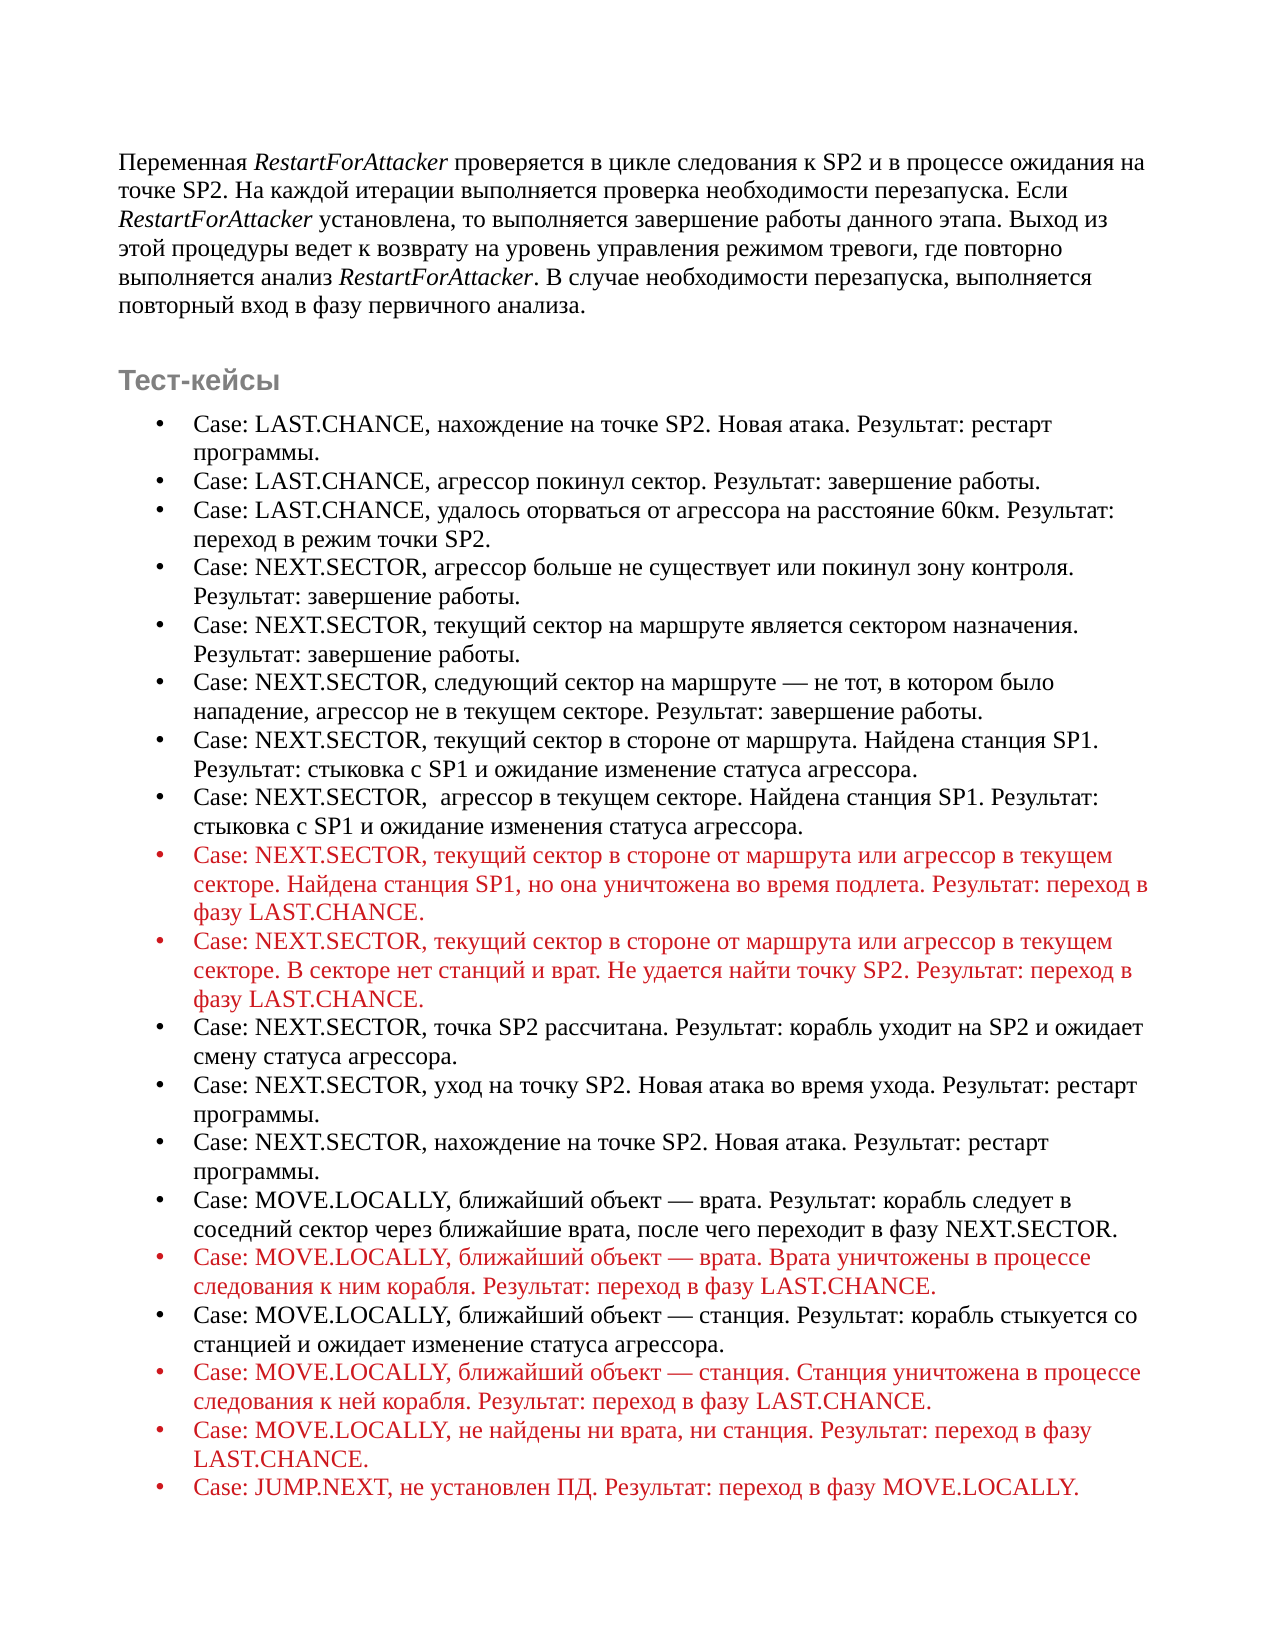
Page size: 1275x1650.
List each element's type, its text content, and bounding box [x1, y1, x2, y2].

list Case: NEXT.SECTOR, агрессор в текущем секторе. Найдена станция SP1. Результат: стыковка с SP1 и ожидание изменения статуса агрессора. [156, 782, 1157, 840]
list Case: JUMP.NEXT, не установлен ПД. Результат: переход в фазу MOVE.LOCALLY. [156, 1472, 1157, 1501]
list Case: NEXT.SECTOR, текущий сектор в стороне от маршрута или агрессор в текущем секторе. Найдена станция SP1, но она уничтожена во время подлета. Результат: переход в фазу LAST.CHANCE. [156, 840, 1157, 926]
list Case: MOVE.LOCALLY, не найдены ни врата, ни станция. Результат: переход в фазу LAST.CHANCE. [156, 1415, 1157, 1472]
list Case: NEXT.SECTOR, нахождение на точке SP2. Новая атака. Результат: рестарт программы. [156, 1127, 1157, 1185]
subtitle Тест-кейсы [118, 363, 1157, 396]
list Case: MOVE.LOCALLY, ближайший объект — врата. Результат: корабль следует в соседний сектор через ближайшие врата, после чего переходит в фазу NEXT.SECTOR. [156, 1185, 1157, 1242]
list Case: LAST.CHANCE, удалось оторваться от агрессора на расстояние 60км. Результат: переход в режим точки SP2. [156, 495, 1157, 552]
list Case: NEXT.SECTOR, текущий сектор на маршруте является сектором назначения. Результат: завершение работы. [156, 610, 1157, 667]
list Case: NEXT.SECTOR, текущий сектор в стороне от маршрута или агрессор в текущем секторе. В секторе нет станций и врат. Не удается найти точку SP2. Результат: переход в фазу LAST.CHANCE. [156, 926, 1157, 1012]
list Case: MOVE.LOCALLY, ближайший объект — врата. Врата уничтожены в процессе следования к ним корабля. Результат: переход в фазу LAST.CHANCE. [156, 1242, 1157, 1300]
list Case: NEXT.SECTOR, точка SP2 рассчитана. Результат: корабль уходит на SP2 и ожидает смену статуса агрессора. [156, 1012, 1157, 1070]
list Case: LAST.CHANCE, агрессор покинул сектор. Результат: завершение работы. [156, 466, 1157, 495]
list Case: MOVE.LOCALLY, ближайший объект — станция. Результат: корабль стыкуется со станцией и ожидает изменение статуса агрессора. [156, 1300, 1157, 1357]
text Переменная RestartForAttacker проверяется в цикле следования к SP2 и в процессе ожидания на точке SP2. На каждой итерации выполняется проверка необходимости перезапуска. Если RestartForAttacker установлена, то выполняется завершение работы данного этапа. Выход из этой процедуры ведет к возврату на уровень управления режимом тревоги, где повторно выполняется анализ RestartForAttacker. В случае необходимости перезапуска, выполняется повторный вход в фазу первичного анализа. [118, 147, 1157, 319]
list Case: NEXT.SECTOR, уход на точку SP2. Новая атака во время ухода. Результат: рестарт программы. [156, 1070, 1157, 1127]
list Case: LAST.CHANCE, нахождение на точке SP2. Новая атака. Результат: рестарт программы. [156, 409, 1157, 466]
list Case: NEXT.SECTOR, текущий сектор в стороне от маршрута. Найдена станция SP1. Результат: стыковка с SP1 и ожидание изменение статуса агрессора. [156, 725, 1157, 782]
list Case: NEXT.SECTOR, следующий сектор на маршруте — не тот, в котором было нападение, агрессор не в текущем секторе. Результат: завершение работы. [156, 667, 1157, 725]
list Case: NEXT.SECTOR, агрессор больше не существует или покинул зону контроля. Результат: завершение работы. [156, 552, 1157, 610]
list Case: MOVE.LOCALLY, ближайший объект — станция. Станция уничтожена в процессе следования к ней корабля. Результат: переход в фазу LAST.CHANCE. [156, 1357, 1157, 1415]
